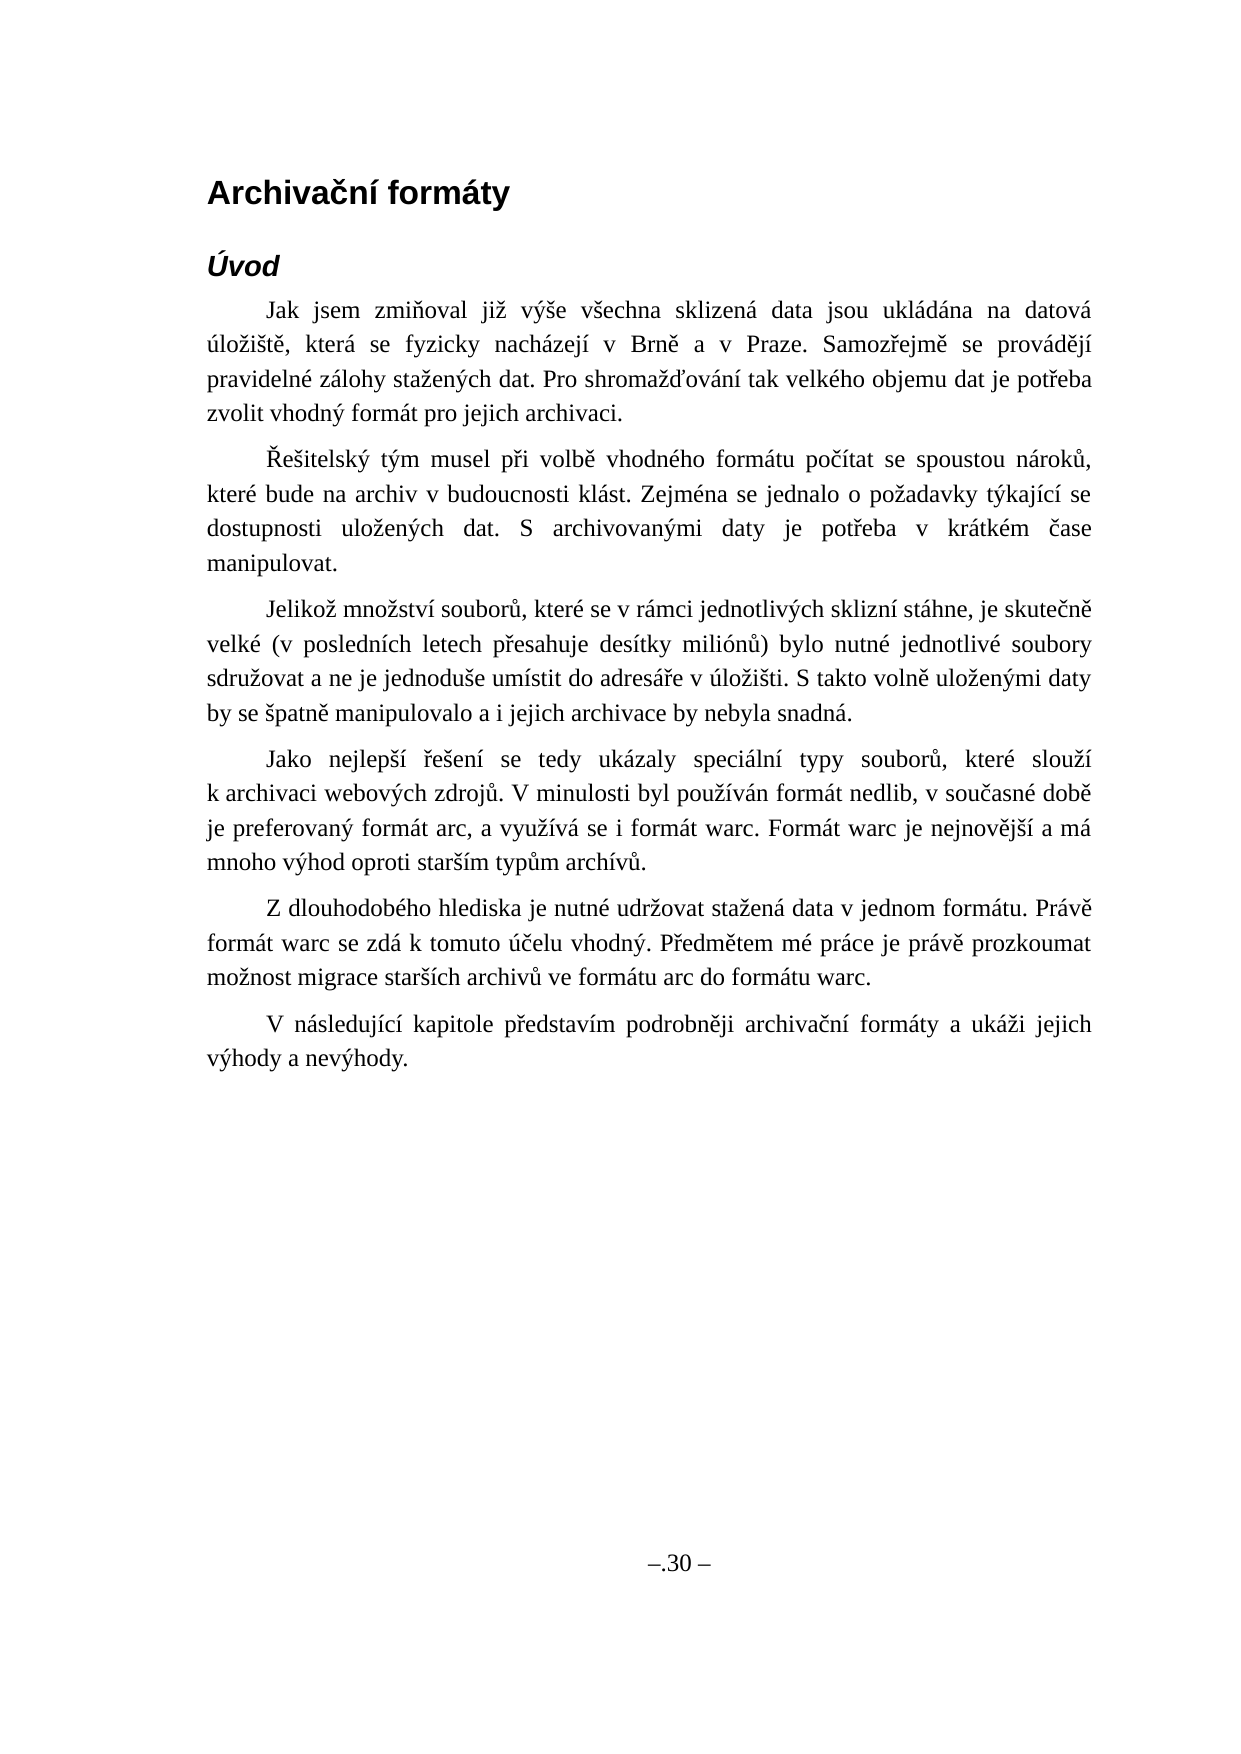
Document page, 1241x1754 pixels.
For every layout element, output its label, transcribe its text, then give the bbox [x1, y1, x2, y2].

text Jelikož množství souborů, které se v rámci jednotlivých sklizní stáhne, je skutečně velké (v posledních letech přesahuje desítky miliónů) bylo nutné jednotlivé soubory sdružovat a ne je jednoduše umístit do adresáře v úložišti. S takto volně uloženými daty by se špatně manipulovalo a i jejich archivace by nebyla snadná. [207, 594, 1093, 726]
text Řešitelský tým musel při volbě vhodného formátu počítat se spoustou nároků, které bude na archiv v budoucnosti klást. Zejména se jednalo o požadavky týkající se dostupnosti uložených dat. S archivovanými daty je potřeba v krátkém čase manipulovat. [207, 444, 1093, 577]
text V následující kapitole představím podrobněji archivační formáty a ukáži jejich výhody a nevýhody. [207, 1009, 1093, 1072]
subtitle Archivační formáty [207, 173, 1093, 211]
text Jako nejlepší řešení se tedy ukázaly speciální typy souborů, které slouží k archivaci webových zdrojů. V minulosti byl používán formát nedlib, v současné době je preferovaný formát arc, a využívá se i formát warc. Formát warc je nejnovější a má mnoho výhod oproti starším typům archívů. [207, 744, 1093, 876]
text Z dlouhodobého hlediska je nutné udržovat stažená data v jednom formátu. Právě formát warc se zdá k tomuto účelu vhodný. Předmětem mé práce je právě prozkoumat možnost migrace starších archivů ve formátu arc do formátu warc. [207, 893, 1093, 991]
subtitle Úvod [207, 249, 1093, 282]
text Jak jsem zmiňoval již výše všechna sklizená data jsou ukládána na datová úložiště, která se fyzicky nacházejí v Brně a v Praze. Samozřejmě se provádějí pravidelné zálohy stažených dat. Pro shromažďování tak velkého objemu dat je potřeba zvolit vhodný formát pro jejich archivaci. [207, 295, 1093, 427]
